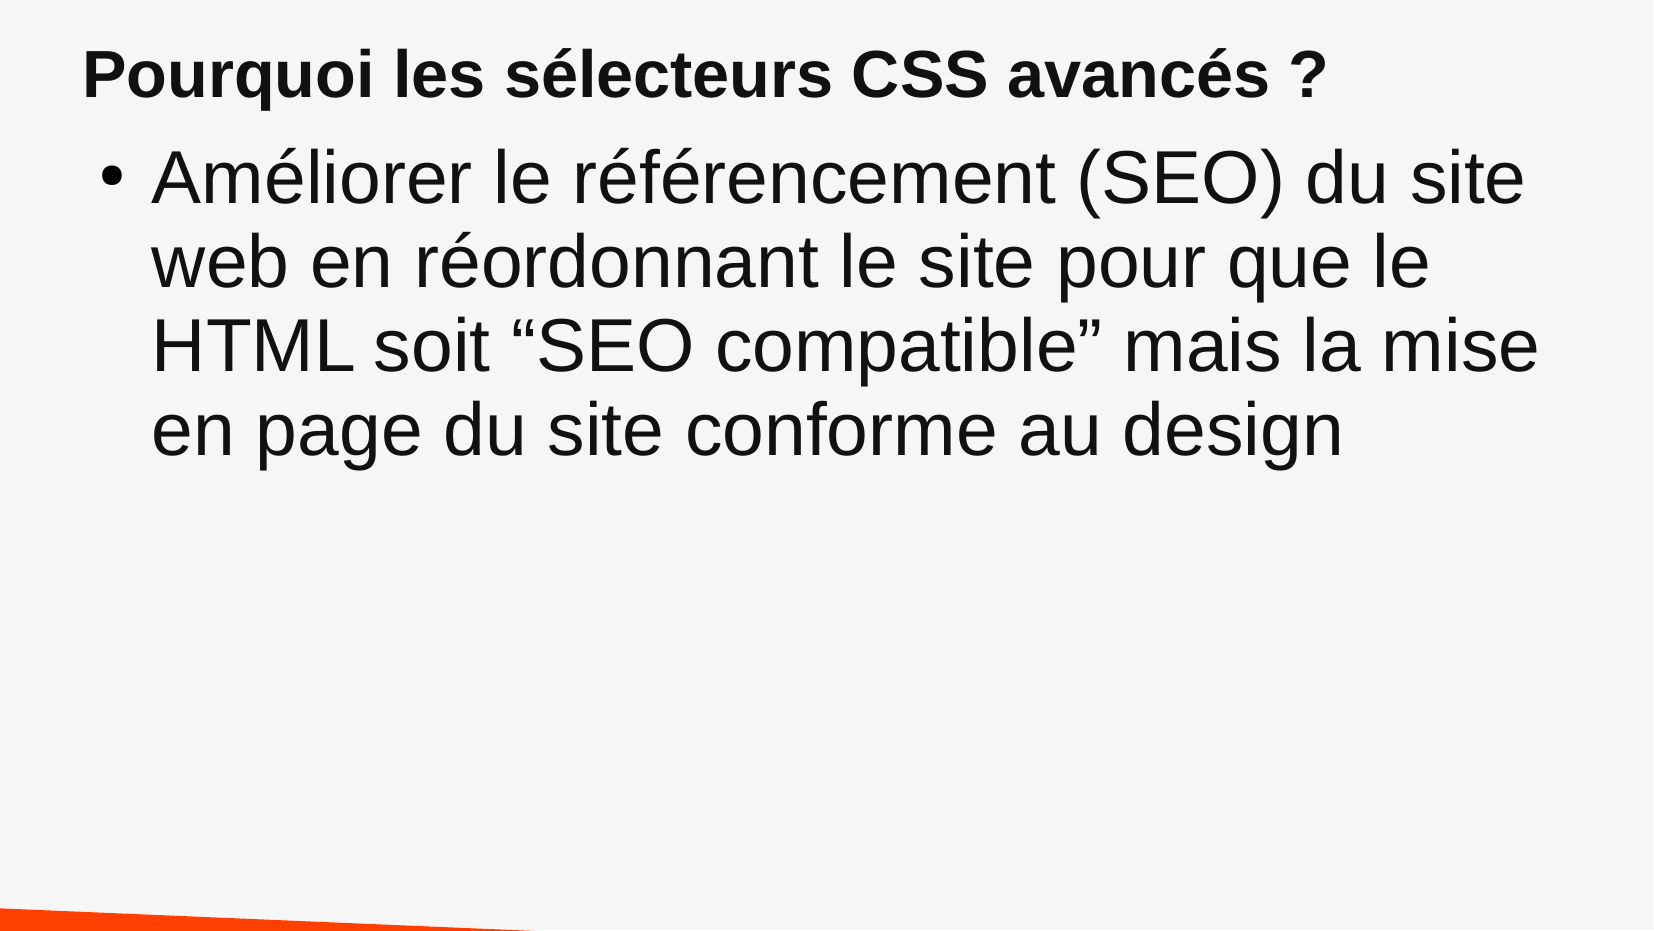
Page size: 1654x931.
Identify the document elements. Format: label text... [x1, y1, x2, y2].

list Améliorer le référencement (SEO) du site web en réordonnant le site pour que le HTML soit “SEO compatible” mais la mise en page du site conforme au design [80, 135, 1620, 857]
text_box [0, 908, 536, 931]
title Pourquoi les sélecteurs CSS avancés ? [82, 37, 1571, 114]
